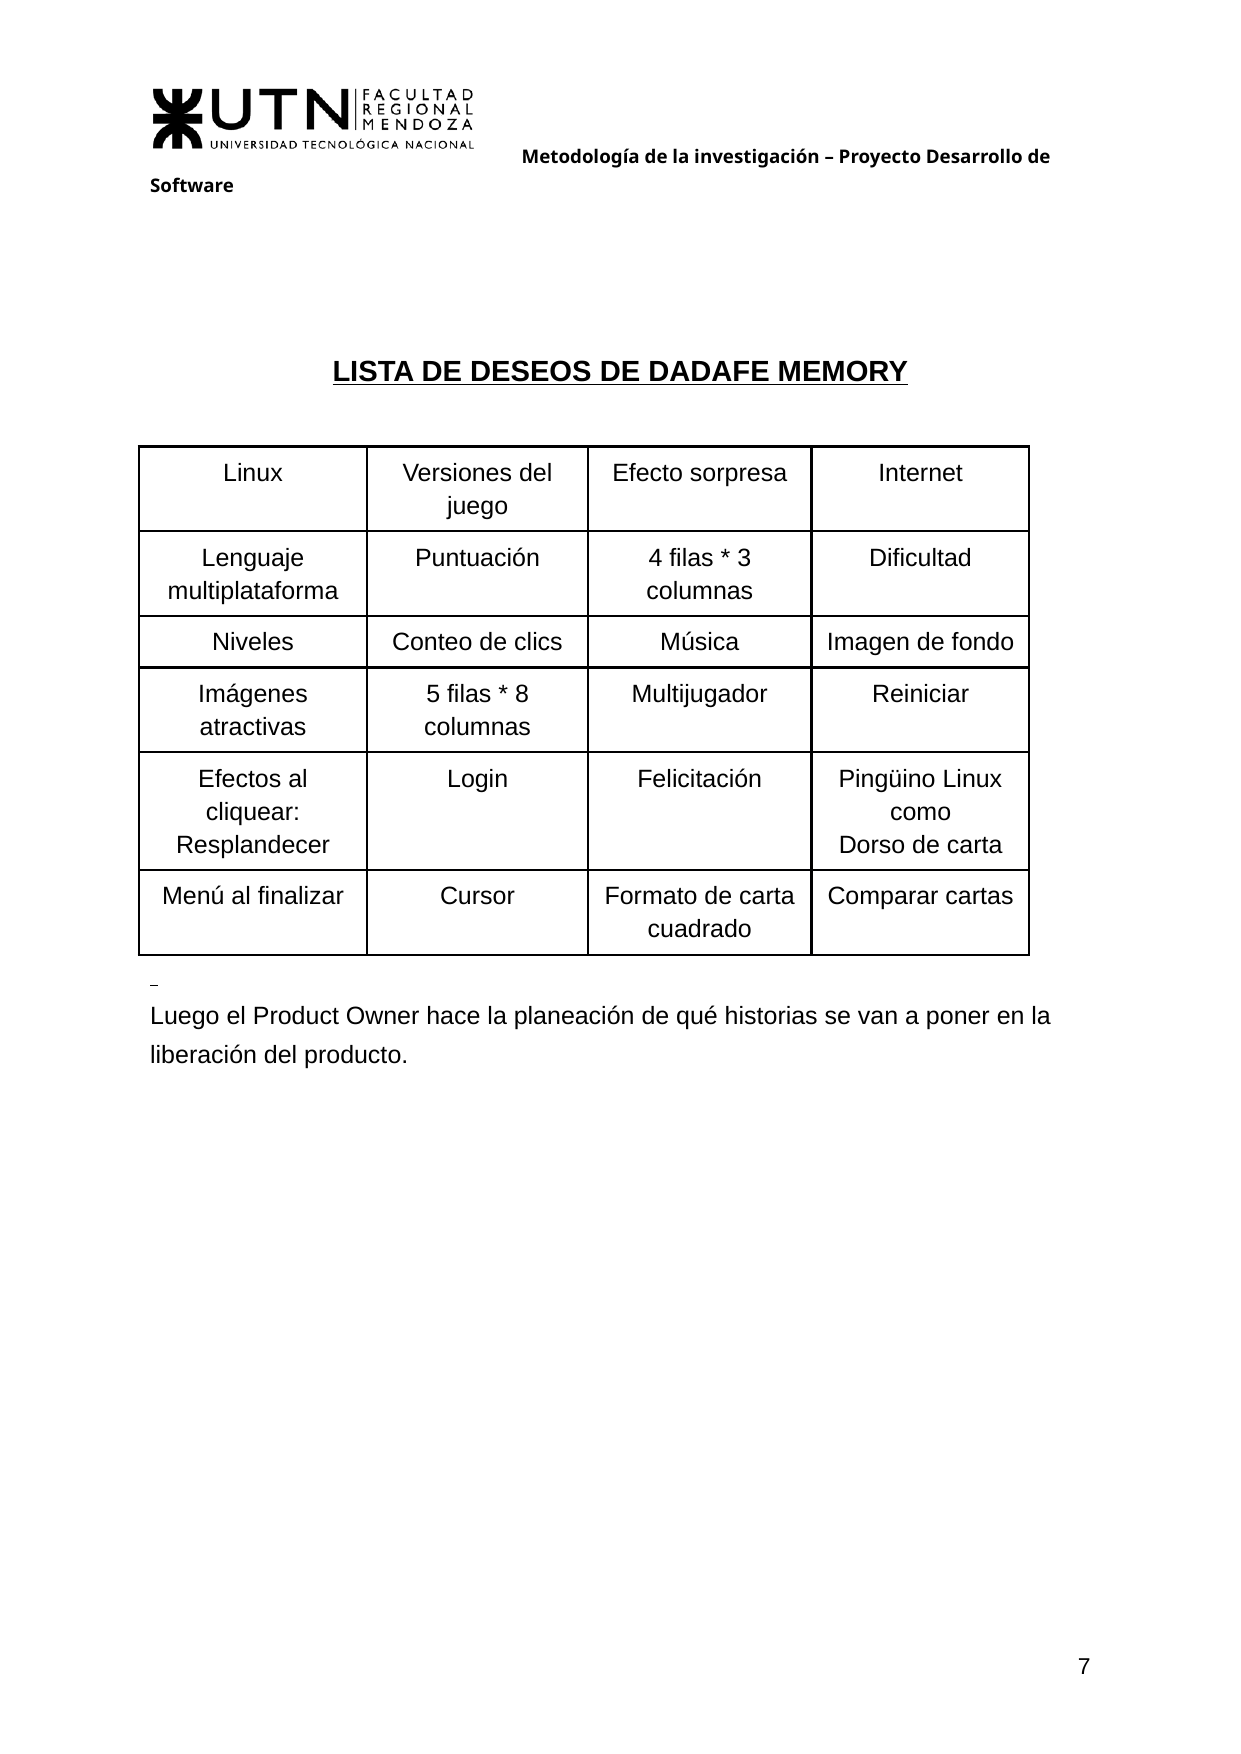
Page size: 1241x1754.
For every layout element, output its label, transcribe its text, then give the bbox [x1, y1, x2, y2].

table_cell 5 filas * 8 columnas [368, 669, 587, 751]
table_cell Conteo de clics [368, 617, 587, 666]
table_cell 4 filas * 3 columnas [589, 532, 810, 615]
table_header Internet [813, 448, 1028, 530]
table_cell Puntuación [368, 532, 587, 615]
table_header Versiones del juego [368, 448, 587, 530]
table_header Efecto sorpresa [589, 448, 810, 530]
table_header Linux [140, 448, 366, 530]
table_cell Dificultad [813, 532, 1028, 615]
table_cell Formato de carta cuadrado [589, 871, 810, 953]
text LISTA DE DESEOS DE DADAFE MEMORY [150, 354, 1090, 388]
table_cell Menú al finalizar [140, 871, 366, 953]
table_cell Login [368, 753, 587, 869]
table_cell Cursor [368, 871, 587, 953]
table_cell Imagen de fondo [813, 617, 1028, 666]
text Luego el Product Owner hace la planeación de qué historias se van a poner en la liberación del producto. [150, 1001, 1090, 1069]
table_cell Comparar cartas [813, 871, 1028, 953]
picture [150, 75, 476, 164]
table_cell Efectos al cliquear: Resplandecer [140, 753, 366, 869]
table_cell Lenguaje multiplataforma [140, 532, 366, 615]
table_cell Felicitación [589, 753, 810, 869]
table_cell Música [589, 617, 810, 666]
table_cell Imágenes atractivas [140, 669, 366, 751]
table_cell Pingüino Linux como Dorso de carta [813, 753, 1028, 869]
table_cell Reiniciar [813, 669, 1028, 751]
table_cell Multijugador [589, 669, 810, 751]
table_cell Niveles [140, 617, 366, 666]
